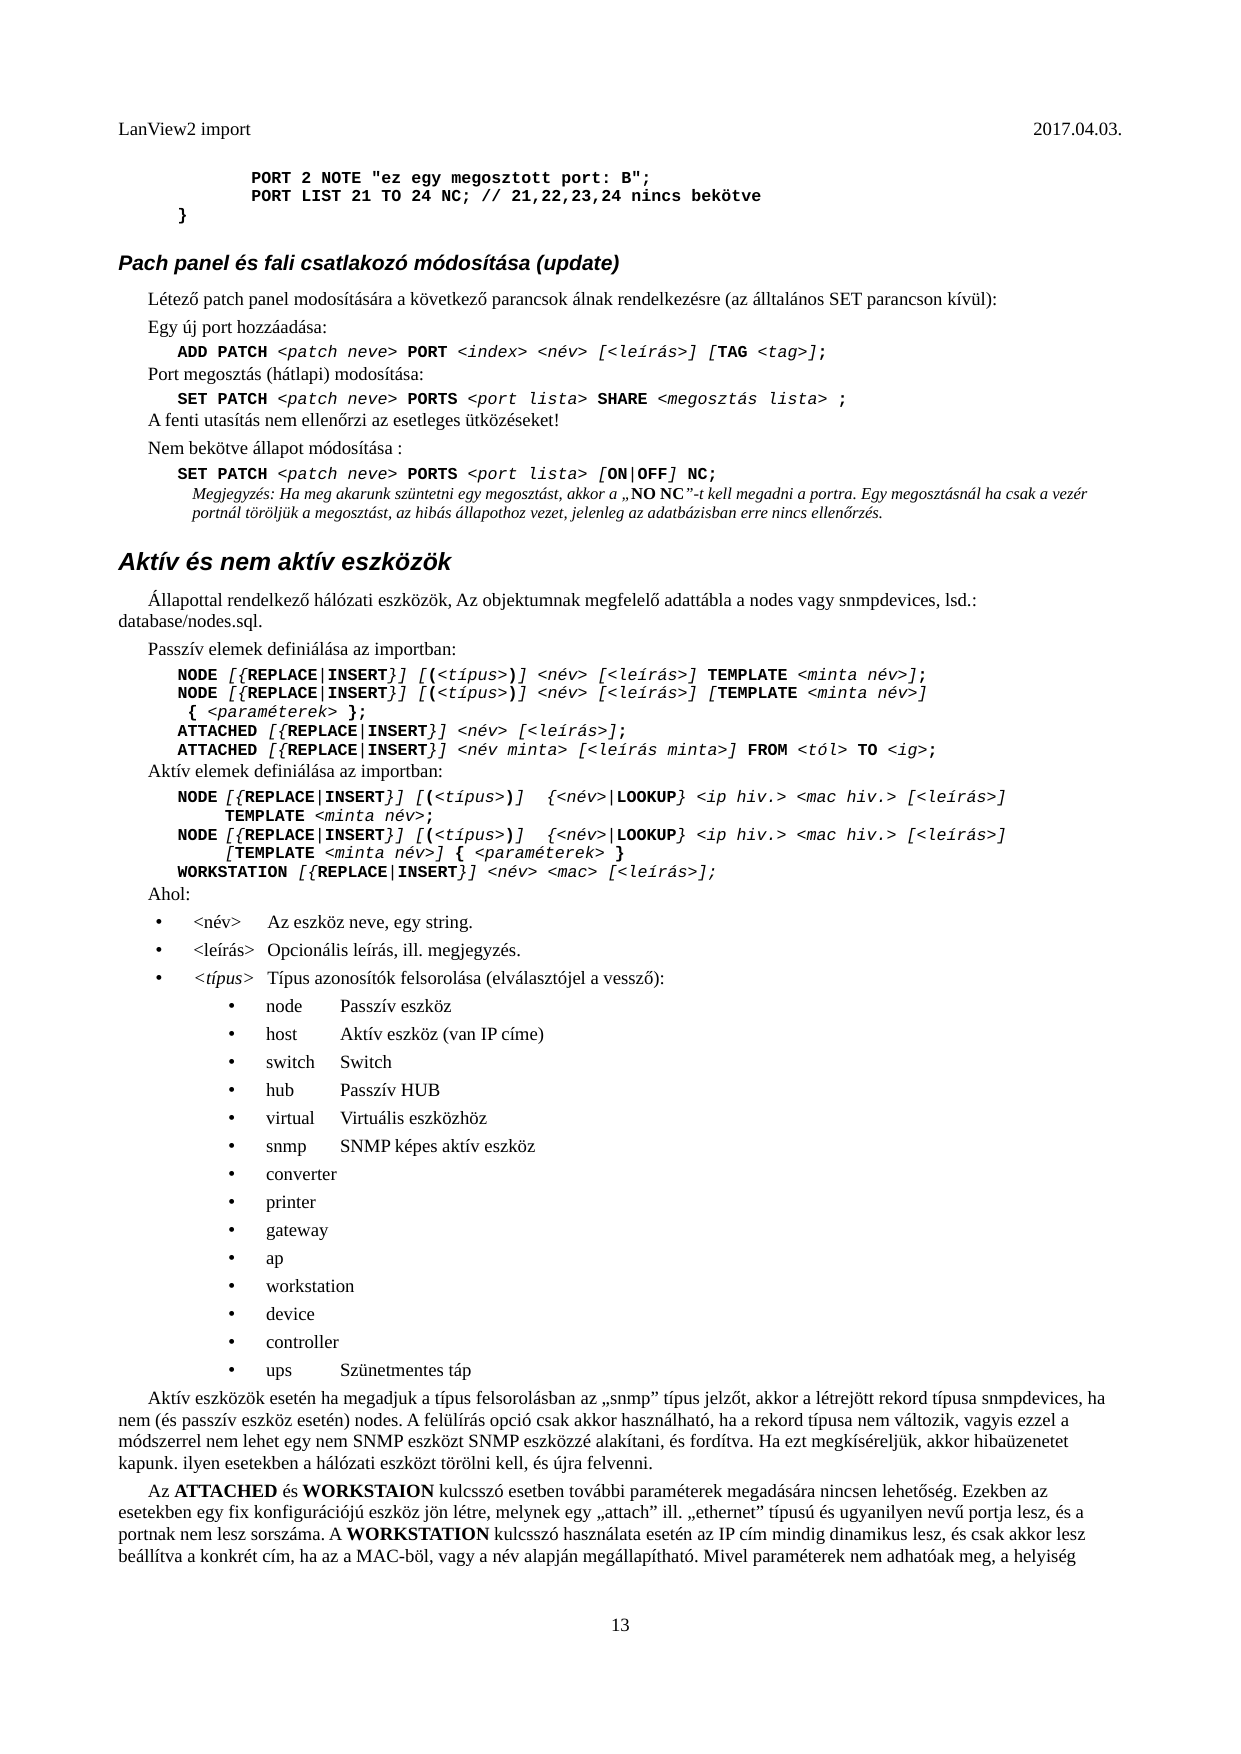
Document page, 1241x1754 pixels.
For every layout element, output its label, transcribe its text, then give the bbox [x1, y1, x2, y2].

list printer [228, 1191, 1122, 1212]
text NODE [{REPLACE|INSERT}] [(<típus>)] <név> [<leírás>] [TEMPLATE <minta név>] { <paraméterek> }; [177, 685, 1122, 723]
text Az ATTACHED és WORKSTAION kulcsszó esetben további paraméterek megadására nincsen lehetőség. Ezekben az esetekben egy fix konfigurációjú eszköz jön létre, melynek egy „attach” ill. „ethernet” típusú és ugyanilyen nevű portja lesz, és a portnak nem lesz sorszáma. A WORKSTATION kulcsszó használata esetén az IP cím mindig dinamikus lesz, és csak akkor lesz beállítva a konkrét cím, ha az a MAC-böl, vagy a név alapján megállapítható. Mivel paraméterek nem adhatóak meg, a helyiség [118, 1480, 1122, 1566]
text PORT 2 NOTE "ez egy megosztott port: B"; [177, 169, 1122, 188]
text ATTACHED [{REPLACE|INSERT}] <név> [<leírás>]; [177, 723, 1122, 742]
text Port megosztás (hátlapi) modosítása: [118, 362, 1122, 384]
list workstation [228, 1275, 1122, 1297]
list <leírás> Opcionális leírás, ill. megjegyzés. [156, 939, 1122, 960]
subtitle Pach panel és fali csatlakozó módosítása (update) [118, 251, 1122, 275]
list snmp SNMP képes aktív eszköz [228, 1135, 1122, 1156]
text } [177, 207, 1122, 226]
text NODE [{REPLACE|INSERT}] [(<típus>)] {<név>|LOOKUP} <ip hiv.> <mac hiv.> [<leírás>] [177, 826, 1122, 845]
text WORKSTATION [{REPLACE|INSERT}] <név> <mac> [<leírás>]; [177, 864, 1122, 883]
list switch Switch [228, 1051, 1122, 1072]
list ap [228, 1247, 1122, 1268]
list converter [228, 1163, 1122, 1184]
text Állapottal rendelkező hálózati eszközök, Az objektumnak megfelelő adattábla a nodes vagy snmpdevices, lsd.: database/nodes.sql. [118, 588, 1122, 632]
text A fenti utasítás nem ellenőrzi az esetleges ütközéseket! [118, 409, 1122, 431]
text SET PATCH <patch neve> PORTS <port lista> [ON|OFF] NC; [177, 465, 1122, 484]
text NODE [{REPLACE|INSERT}] [(<típus>)] {<név>|LOOKUP} <ip hiv.> <mac hiv.> [<leírás>] [177, 788, 1122, 807]
text TEMPLATE <minta név>; [177, 807, 1122, 826]
text Aktív eszközök esetén ha megadjuk a típus felsorolásban az „snmp” típus jelzőt, akkor a létrejött rekord típusa snmpdevices, ha nem (és passzív eszköz esetén) nodes. A felülírás opció csak akkor használható, ha a rekord típusa nem változik, vagyis ezzel a módszerrel nem lehet egy nem SNMP eszközt SNMP eszközzé alakítani, és fordítva. Ha ezt megkíséreljük, akkor hibaüzenetet kapunk. ilyen esetekben a hálózati eszközt törölni kell, és újra felvenni. [118, 1387, 1122, 1473]
list ups Szünetmentes táp [228, 1359, 1122, 1381]
text SET PATCH <patch neve> PORTS <port lista> SHARE <megosztás lista> ; [177, 390, 1122, 409]
list <típus> Típus azonosítók felsorolása (elválasztójel a vessző): [156, 967, 1122, 988]
text NODE [{REPLACE|INSERT}] [(<típus>)] <név> [<leírás>] TEMPLATE <minta név>]; [177, 666, 1122, 685]
text Nem bekötve állapot módosítása : [118, 437, 1122, 459]
text Passzív elemek definiálása az importban: [118, 638, 1122, 660]
text Létező patch panel modosítására a következő parancsok álnak rendelkezésre (az álltalános SET parancson kívül): [118, 287, 1122, 309]
text ATTACHED [{REPLACE|INSERT}] <név minta> [<leírás minta>] FROM <tól> TO <ig>; [177, 742, 1122, 760]
list virtual Virtuális eszközhöz [228, 1107, 1122, 1128]
list gateway [228, 1219, 1122, 1241]
list hub Passzív HUB [228, 1079, 1122, 1100]
text Megjegyzés: Ha meg akarunk szüntetni egy megosztást, akkor a „NO NC”-t kell megadni a portra. Egy megosztásnál ha csak a vezér portnál töröljük a megosztást, az hibás állapothoz vezet, jelenleg az adatbázisban erre nincs ellenőrzés. [192, 484, 1122, 522]
list <név> Az eszköz neve, egy string. [156, 911, 1122, 932]
text ADD PATCH <patch neve> PORT <index> <név> [<leírás>] [TAG <tag>]; [177, 343, 1122, 362]
list host Aktív eszköz (van IP címe) [228, 1023, 1122, 1044]
list device [228, 1303, 1122, 1324]
text Ahol: [118, 883, 1122, 904]
text PORT LIST 21 TO 24 NC; // 21,22,23,24 nincs bekötve [177, 188, 1122, 207]
text [TEMPLATE <minta név>] { <paraméterek> } [177, 845, 1122, 864]
list controller [228, 1331, 1122, 1353]
text Egy új port hozzáadása: [118, 316, 1122, 337]
subtitle Aktív és nem aktív eszközök [118, 547, 1122, 576]
text Aktív elemek definiálása az importban: [118, 760, 1122, 782]
list node Passzív eszköz [228, 995, 1122, 1016]
